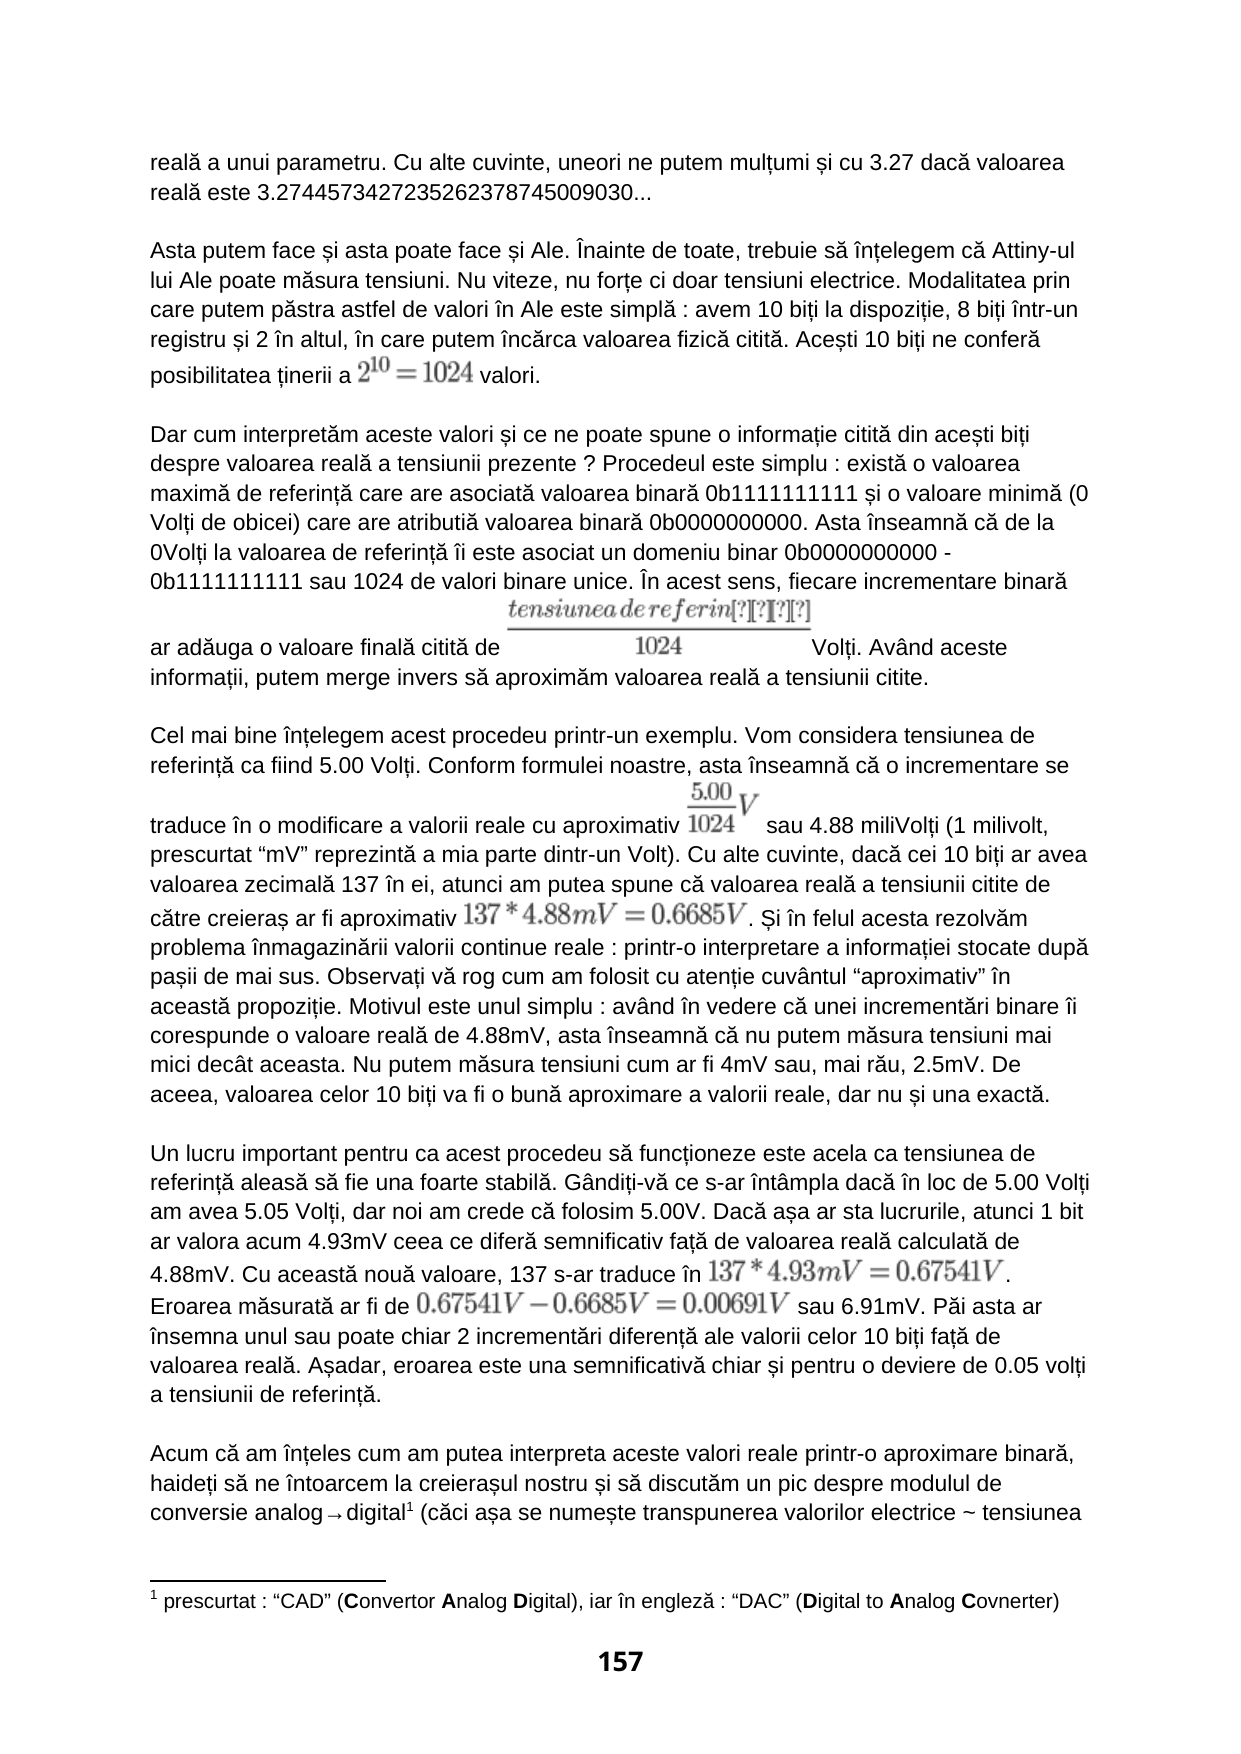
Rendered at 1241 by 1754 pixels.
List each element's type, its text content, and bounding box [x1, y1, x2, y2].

picture [708, 1257, 1005, 1283]
text prescurtat : “CAD” (Convertor Analog Digital), iar în engleză : “DAC” (Digital to Analog Covnerter) [150, 1587, 1091, 1613]
text reală a unui parametru. Cu alte cuvinte, uneori ne putem mulțumi și cu 3.27 dacă valoarea reală este 3.2744573427235262378745009030... [150, 150, 1091, 205]
text Dar cum interpretăm aceste valori și ce ne poate spune o informație citită din acești biți despre valoarea reală a tensiunii prezente ? Procedeul este simplu : există o valoarea maximă de referință care are asociată valoarea binară 0b1111111111 și o valoare minimă (0 Volți de obicei) care are atributiă valoarea binară 0b0000000000. Asta înseamnă că de la 0Volți la valoarea de referință îi este asociat un domeniu binar 0b0000000000 - 0b1111111111 sau 1024 de valori binare unice. În acest sens, fiecare incrementare binară ar adăuga o valoare finală citită de Volți. Având aceste informații, putem merge invers să aproximăm valoarea reală a tensiunii citite. [150, 422, 1091, 690]
picture [506, 598, 812, 656]
picture [686, 782, 760, 834]
picture [357, 355, 474, 384]
picture [463, 901, 748, 926]
text Un lucru important pentru ca acest procedeu să funcționeze este acela ca tensiunea de referință aleasă să fie una foarte stabilă. Gândiți-vă ce s-ar întâmpla dacă în loc de 5.00 Volți am avea 5.05 Volți, dar noi am crede că folosim 5.00V. Dacă așa ar sta lucrurile, atunci 1 bit ar valora acum 4.93mV ceea ce diferă semnificativ față de valoarea reală calculată de 4.88mV. Cu această nouă valoare, 137 s-ar traduce în . Eroarea măsurată ar fi de sau 6.91mV. Păi asta ar însemna unul sau poate chiar 2 incrementări diferență ale valorii celor 10 biți față de valoarea reală. Așadar, eroarea este una semnificativă chiar și pentru o deviere de 0.05 volți a tensiunii de referință. [150, 1140, 1091, 1408]
text Cel mai bine înțelegem acest procedeu printr-un exemplu. Vom considera tensiunea de referință ca fiind 5.00 Volți. Conform formulei noastre, asta înseamnă că o incrementare se traduce în o modificare a valorii reale cu aproximativ sau 4.88 miliVolți (1 milivolt, prescurtat “mV” reprezintă a mia parte dintr-un Volt). Cu alte cuvinte, dacă cei 10 biți ar avea valoarea zecimală 137 în ei, atunci am putea spune că valoarea reală a tensiunii citite de către creieraș ar fi aproximativ . Și în felul acesta rezolvăm problema înmagazinării valorii continue reale : printr-o interpretare a informației stocate după pașii de mai sus. Observați vă rog cum am folosit cu atenție cuvântul “aproximativ” în această propoziție. Motivul este unul simplu : având în vedere că unei incrementări binare îi corespunde o valoare reală de 4.88mV, asta înseamnă că nu putem măsura tensiuni mai mici decât aceasta. Nu putem măsura tensiuni cum ar fi 4mV sau, mai rău, 2.5mV. De aceea, valoarea celor 10 biți va fi o bună aproximare a valorii reale, dar nu și una exactă. [150, 723, 1091, 1107]
text Acum că am înțeles cum am putea interpreta aceste valori reale printr-o aproximare binară, haideți să ne întoarcem la creierașul nostru și să discutăm un pic despre modulul de conversie analog→digital (căci așa se numește transpunerea valorilor electrice ~ tensiunea [150, 1441, 1091, 1525]
picture [416, 1291, 792, 1315]
text Asta putem face și asta poate face și Ale. Înainte de toate, trebuie să înțelegem că Attiny-ul lui Ale poate măsura tensiuni. Nu viteze, nu forțe ci doar tensiuni electrice. Modalitatea prin care putem păstra astfel de valori în Ale este simplă : avem 10 biți la dispoziție, 8 biți într-un registru și 2 în altul, în care putem încărca valoarea fizică citită. Acești 10 biți ne conferă posibilitatea ținerii a valori. [150, 238, 1091, 389]
